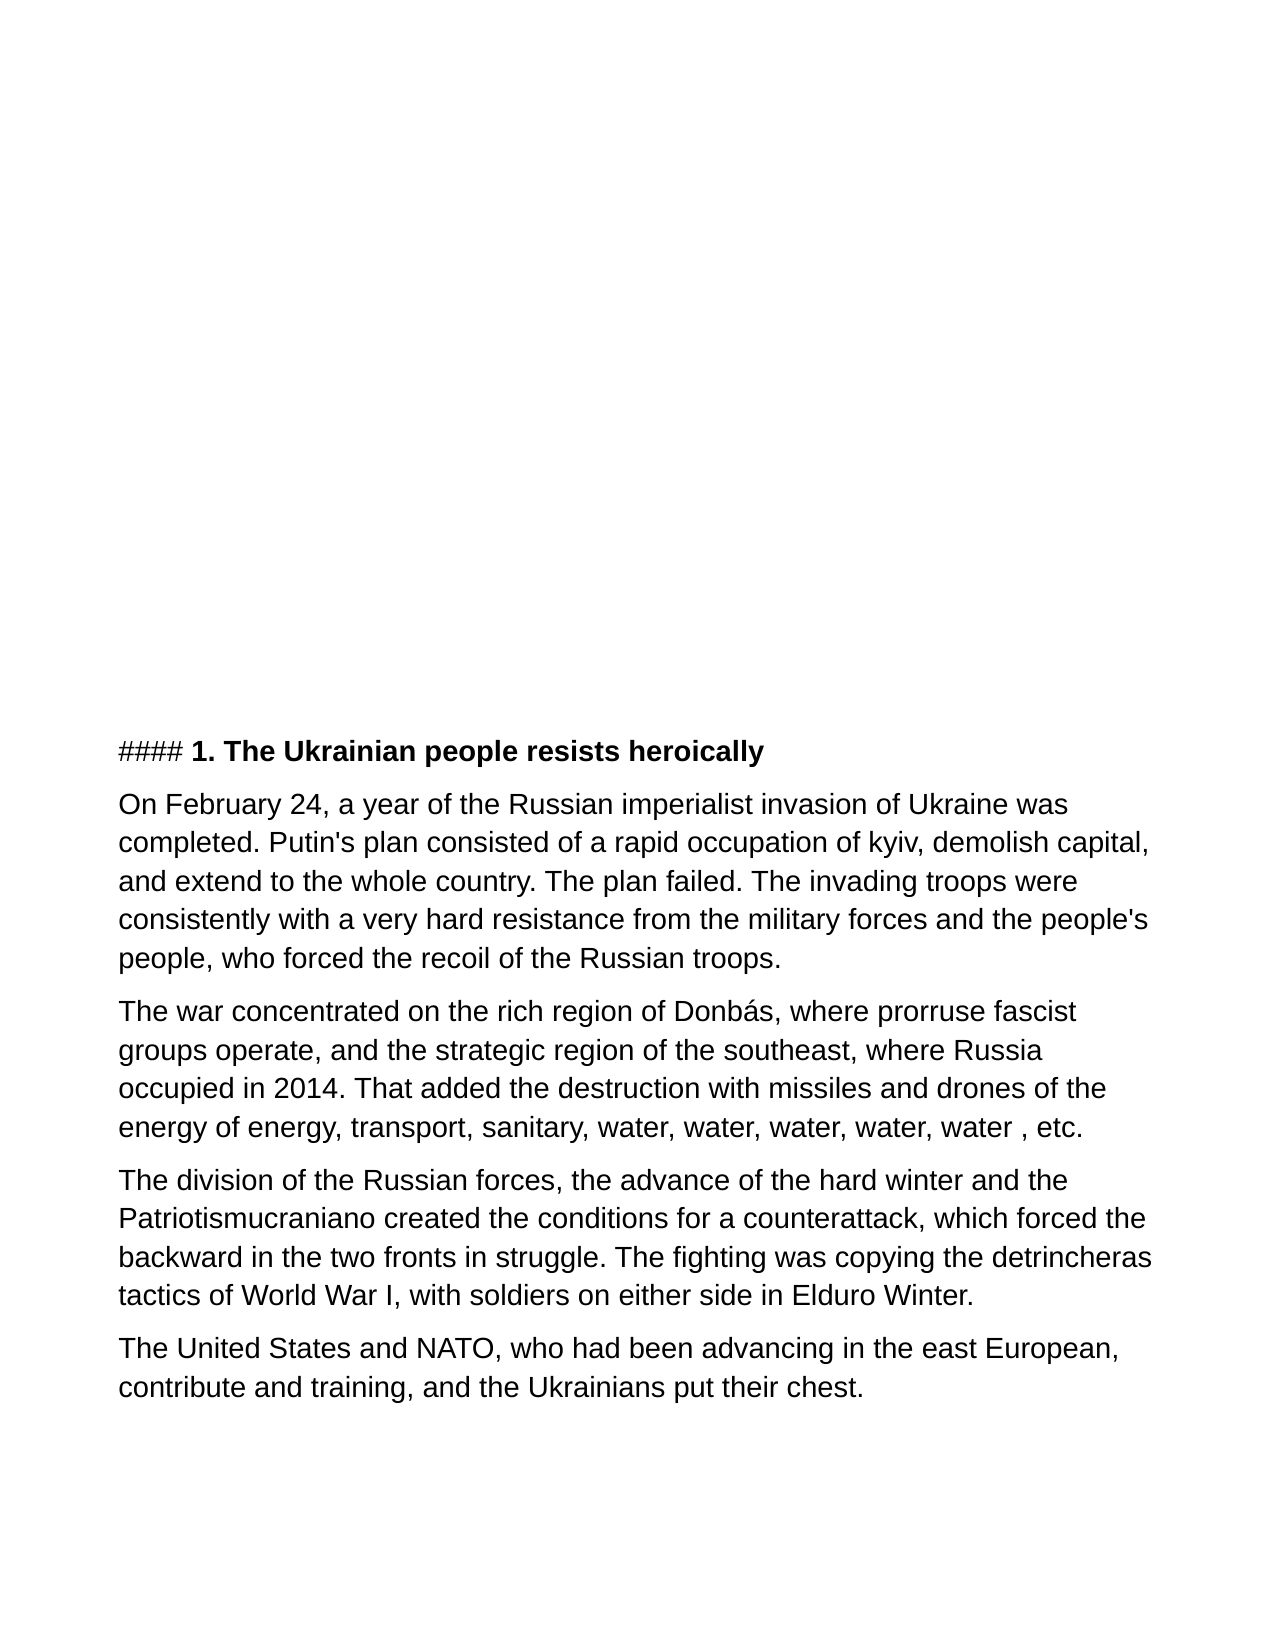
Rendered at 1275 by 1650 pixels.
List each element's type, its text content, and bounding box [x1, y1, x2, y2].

text The United States and NATO, who had been advancing in the east European, contribute and training, and the Ukrainians put their chest. [118, 1331, 1157, 1403]
text #### 1. The Ukrainian people resists heroically [118, 118, 1157, 767]
text The war concentrated on the rich region of Donbás, where prorruse fascist groups operate, and the strategic region of the southeast, where Russia occupied in 2014. That added the destruction with missiles and drones of the energy of energy, transport, sanitary, water, water, water, water, water , etc. [118, 994, 1157, 1143]
text On February 24, a year of the Russian imperialist invasion of Ukraine was completed. Putin's plan consisted of a rapid occupation of kyiv, demolish capital, and extend to the whole country. The plan failed. The invading troops were consistently with a very hard resistance from the military forces and the people's people, who forced the recoil of the Russian troops. [118, 787, 1157, 974]
text The division of the Russian forces, the advance of the hard winter and the Patriotismucraniano created the conditions for a counterattack, which forced the backward in the two fronts in struggle. The fighting was copying the detrincheras tactics of World War I, with soldiers on either side in Elduro Winter. [118, 1163, 1157, 1312]
